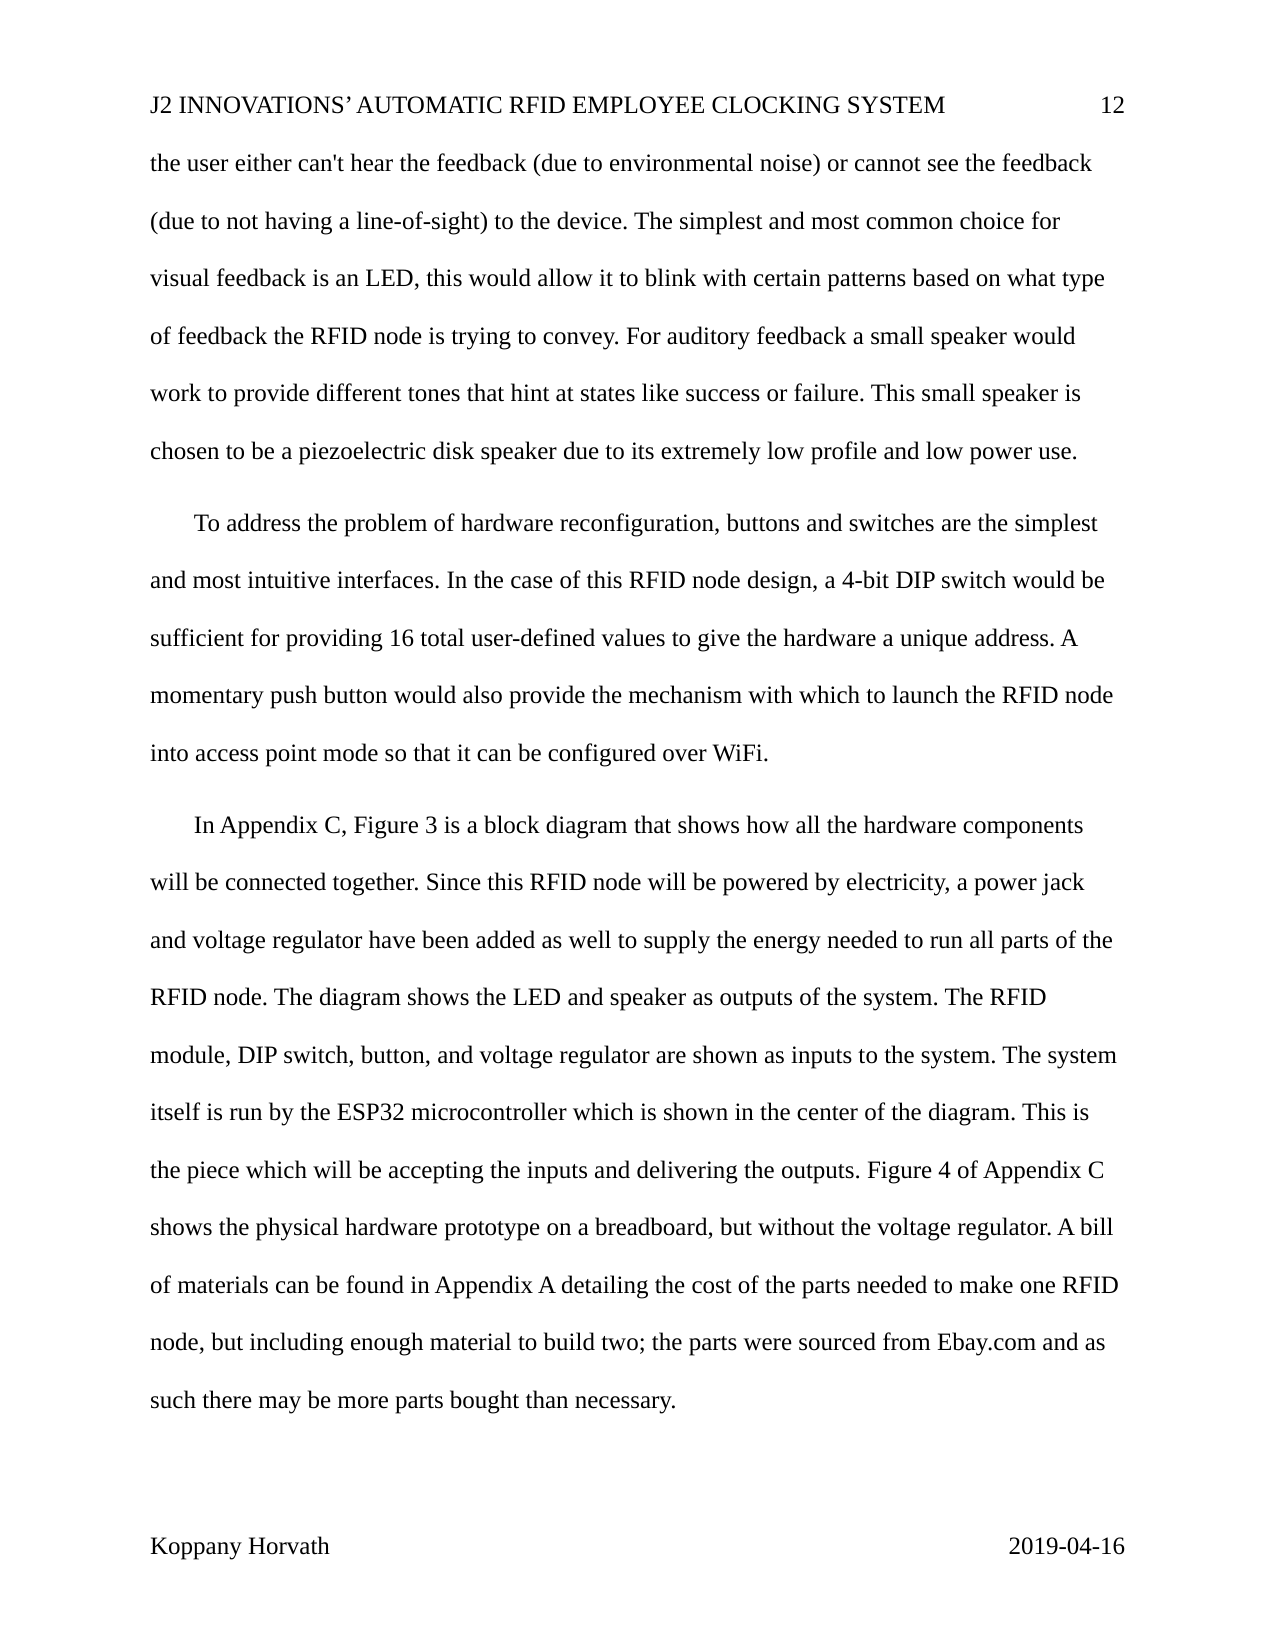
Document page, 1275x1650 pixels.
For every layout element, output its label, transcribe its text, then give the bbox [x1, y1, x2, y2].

text the user either can't hear the feedback (due to environmental noise) or cannot see the feedback (due to not having a line-of-sight) to the device. The simplest and most common choice for visual feedback is an LED, this would allow it to blink with certain patterns based on what type of feedback the RFID node is trying to convey. For auditory feedback a small speaker would work to provide different tones that hint at states like success or failure. This small speaker is chosen to be a piezoelectric disk speaker due to its extremely low profile and low power use. [150, 148, 1125, 464]
text To address the problem of hardware reconfiguration, buttons and switches are the simplest and most intuitive interfaces. In the case of this RFID node design, a 4-bit DIP switch would be sufficient for providing 16 total user-defined values to give the hardware a unique address. A momentary push button would also provide the mechanism with which to launch the RFID node into access point mode so that it can be configured over WiFi. [150, 508, 1125, 767]
text In Appendix C, Figure 3 is a block diagram that shows how all the hardware components will be connected together. Since this RFID node will be powered by electricity, a power jack and voltage regulator have been added as well to supply the energy needed to run all parts of the RFID node. The diagram shows the LED and speaker as outputs of the system. The RFID module, DIP switch, button, and voltage regulator are shown as inputs to the system. The system itself is run by the ESP32 microcontroller which is shown in the center of the diagram. This is the piece which will be accepting the inputs and delivering the outputs. Figure 4 of Appendix C shows the physical hardware prototype on a breadboard, but without the voltage regulator. A bill of materials can be found in Appendix A detailing the cost of the parts needed to make one RFID node, but including enough material to build two; the parts were sourced from Ebay.com and as such there may be more parts bought than necessary. [150, 810, 1125, 1414]
